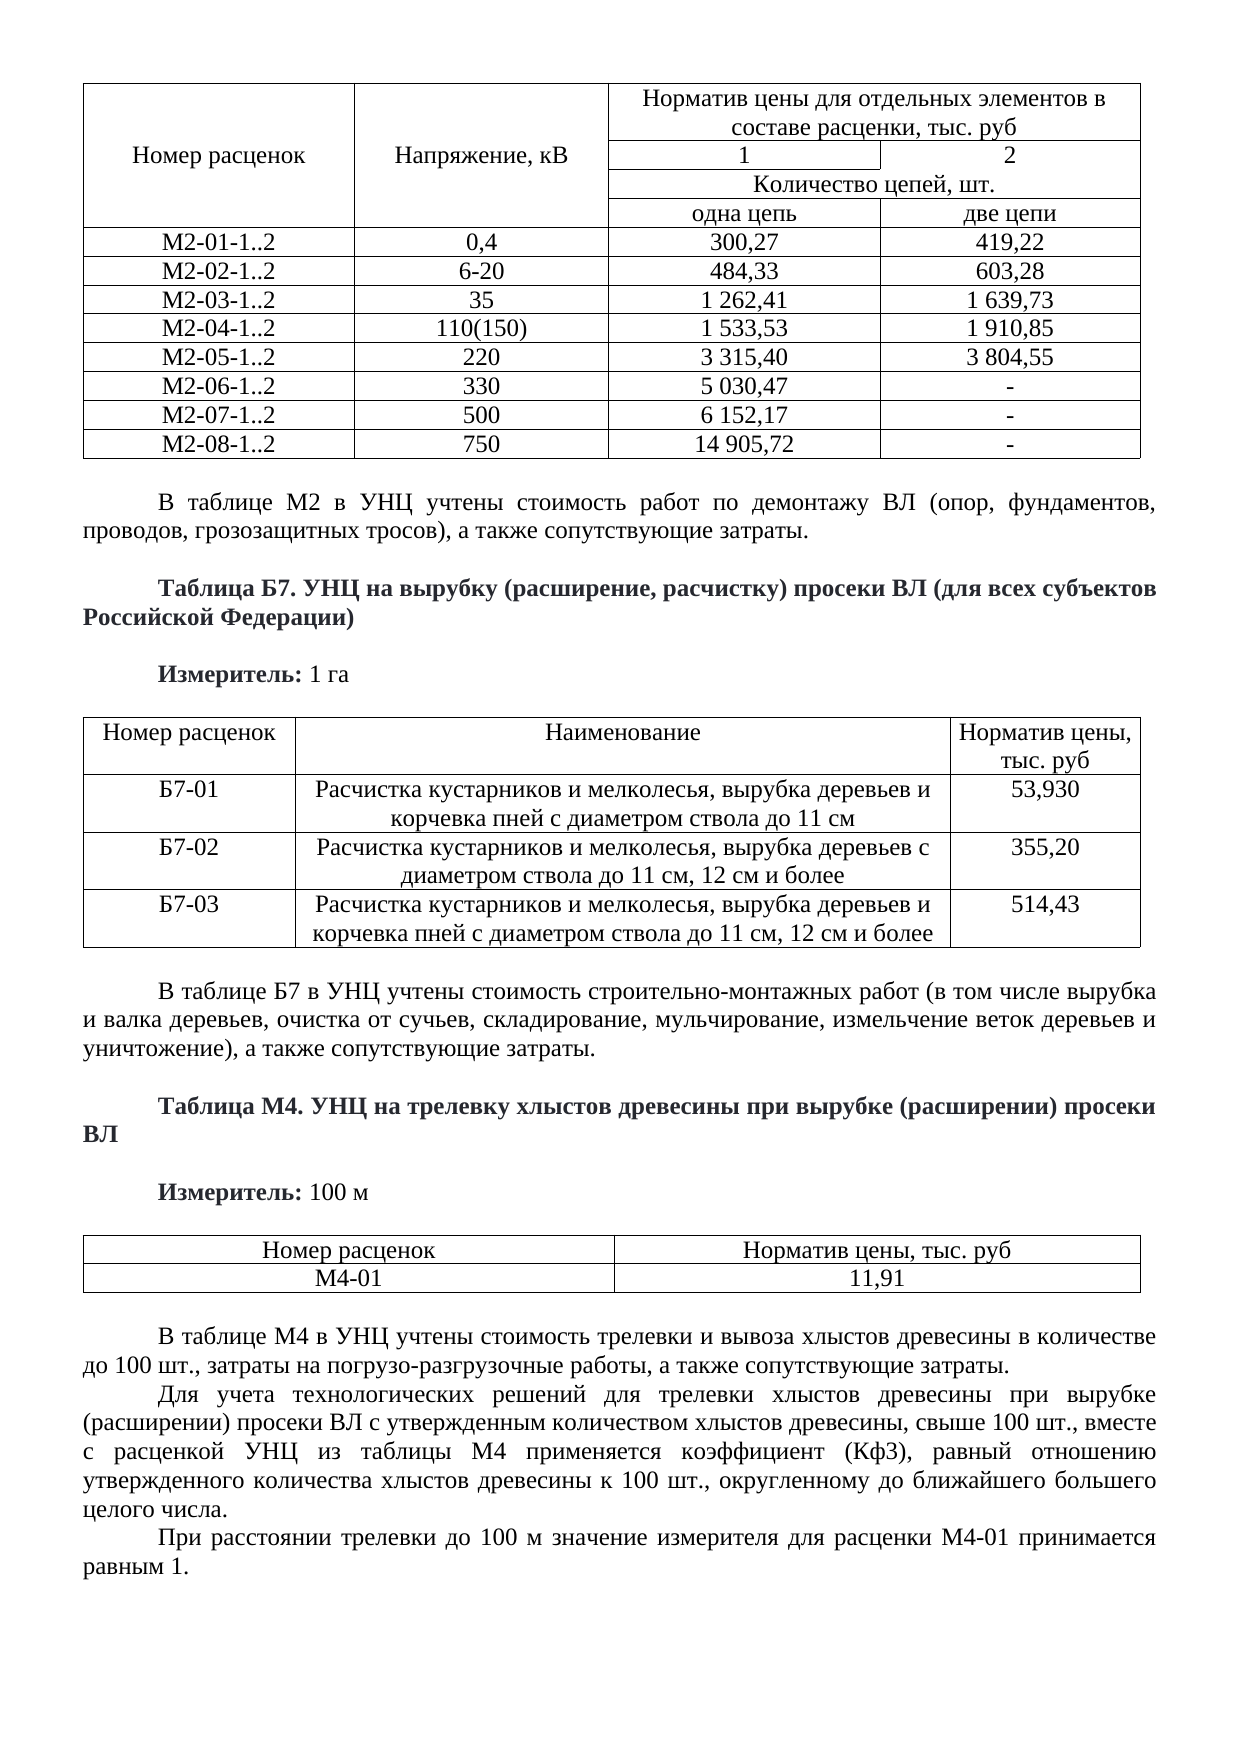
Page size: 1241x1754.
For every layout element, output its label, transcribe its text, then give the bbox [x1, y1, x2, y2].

text Таблица Б7. УНЦ на вырубку (расширение, расчистку) просеки ВЛ (для всех субъектов Российской Федерации) [83, 573, 1157, 630]
table_cell 14 905,72 [609, 430, 880, 458]
table_cell 500 [355, 401, 608, 429]
table_cell М2-06-1..2 [84, 372, 354, 400]
table_cell М2-03-1..2 [84, 286, 354, 313]
table_cell М2-08-1..2 [84, 430, 354, 458]
text Измеритель: 1 га [83, 659, 1157, 688]
text Измеритель: 100 м [83, 1177, 1157, 1206]
table_cell 300,27 [609, 228, 880, 256]
table_cell 330 [355, 372, 608, 400]
table_cell 53,930 [951, 775, 1140, 832]
table_cell 1 910,85 [881, 314, 1140, 342]
table_cell 6-20 [355, 257, 608, 285]
text Для учета технологических решений для трелевки хлыстов древесины при вырубке (расширении) просеки ВЛ с утвержденным количеством хлыстов древесины, свыше 100 шт., вместе с расценкой УНЦ из таблицы М4 применяется коэффициент (Кф3), равный отношению утвержденного количества хлыстов древесины к 100 шт., округленному до ближайшего большего целого числа. [83, 1379, 1157, 1522]
table_cell 6 152,17 [609, 401, 880, 429]
table_header Норматив цены, тыс. руб [951, 718, 1140, 774]
table_header Номер расценок [84, 718, 295, 774]
text В таблице М2 в УНЦ учтены стоимость работ по демонтажу ВЛ (опор, фундаментов, проводов, грозозащитных тросов), а также сопутствующие затраты. [83, 487, 1157, 544]
table_cell - [881, 372, 1140, 400]
table_cell М2-02-1..2 [84, 257, 354, 285]
table_header Номер расценок [84, 84, 354, 227]
table_cell Б7-02 [84, 833, 295, 889]
table_header Напряжение, кВ [355, 84, 608, 227]
table_cell 11,91 [615, 1264, 1140, 1292]
table_header Наименование [296, 718, 950, 774]
table_cell М2-01-1..2 [84, 228, 354, 256]
table_cell 1 533,53 [609, 314, 880, 342]
table_cell 1 639,73 [881, 286, 1140, 313]
text В таблице Б7 в УНЦ учтены стоимость строительно-монтажных работ (в том числе вырубка и валка деревьев, очистка от сучьев, складирование, мульчирование, измельчение веток деревьев и уничтожение), а также сопутствующие затраты. [83, 976, 1157, 1062]
table_cell Расчистка кустарников и мелколесья, вырубка деревьев и корчевка пней с диаметром ствола до 11 см, 12 см и более [296, 890, 950, 947]
table_cell М2-05-1..2 [84, 343, 354, 371]
table_cell одна цепь [609, 199, 880, 227]
table_cell М2-07-1..2 [84, 401, 354, 429]
table_cell 750 [355, 430, 608, 458]
table_header Норматив цены, тыс. руб [615, 1236, 1140, 1263]
text В таблице М4 в УНЦ учтены стоимость трелевки и вывоза хлыстов древесины в количестве до 100 шт., затраты на погрузо-разгрузочные работы, а также сопутствующие затраты. [83, 1321, 1157, 1379]
table_cell Расчистка кустарников и мелколесья, вырубка деревьев и корчевка пней с диаметром ствола до 11 см [296, 775, 950, 832]
table_cell 2 [881, 141, 1140, 169]
table_cell 0,4 [355, 228, 608, 256]
table_cell 35 [355, 286, 608, 313]
table_cell 3 804,55 [881, 343, 1140, 371]
text Таблица М4. УНЦ на трелевку хлыстов древесины при вырубке (расширении) просеки ВЛ [83, 1091, 1157, 1148]
table_cell 514,43 [951, 890, 1140, 947]
table_header Норматив цены для отдельных элементов в составе расценки, тыс. руб [609, 84, 1140, 140]
table_cell две цепи [881, 199, 1140, 227]
table_cell 603,28 [881, 257, 1140, 285]
table_cell 1 262,41 [609, 286, 880, 313]
table_cell М4-01 [84, 1264, 614, 1292]
table_cell - [881, 401, 1140, 429]
table_cell 5 030,47 [609, 372, 880, 400]
table_cell - [881, 430, 1140, 458]
text При расстоянии трелевки до 100 м значение измерителя для расценки М4-01 принимается равным 1. [83, 1522, 1157, 1580]
table_cell 355,20 [951, 833, 1140, 889]
table_cell 1 [609, 141, 880, 169]
table_cell Б7-01 [84, 775, 295, 832]
table_cell 3 315,40 [609, 343, 880, 371]
table_cell 419,22 [881, 228, 1140, 256]
table_cell 110(150) [355, 314, 608, 342]
table_cell 220 [355, 343, 608, 371]
table_cell 484,33 [609, 257, 880, 285]
table_cell Количество цепей, шт. [609, 169, 1140, 198]
table_cell М2-04-1..2 [84, 314, 354, 342]
table_cell Б7-03 [84, 890, 295, 947]
table_cell Расчистка кустарников и мелколесья, вырубка деревьев с диаметром ствола до 11 см, 12 см и более [296, 833, 950, 889]
table_header Номер расценок [84, 1236, 614, 1263]
